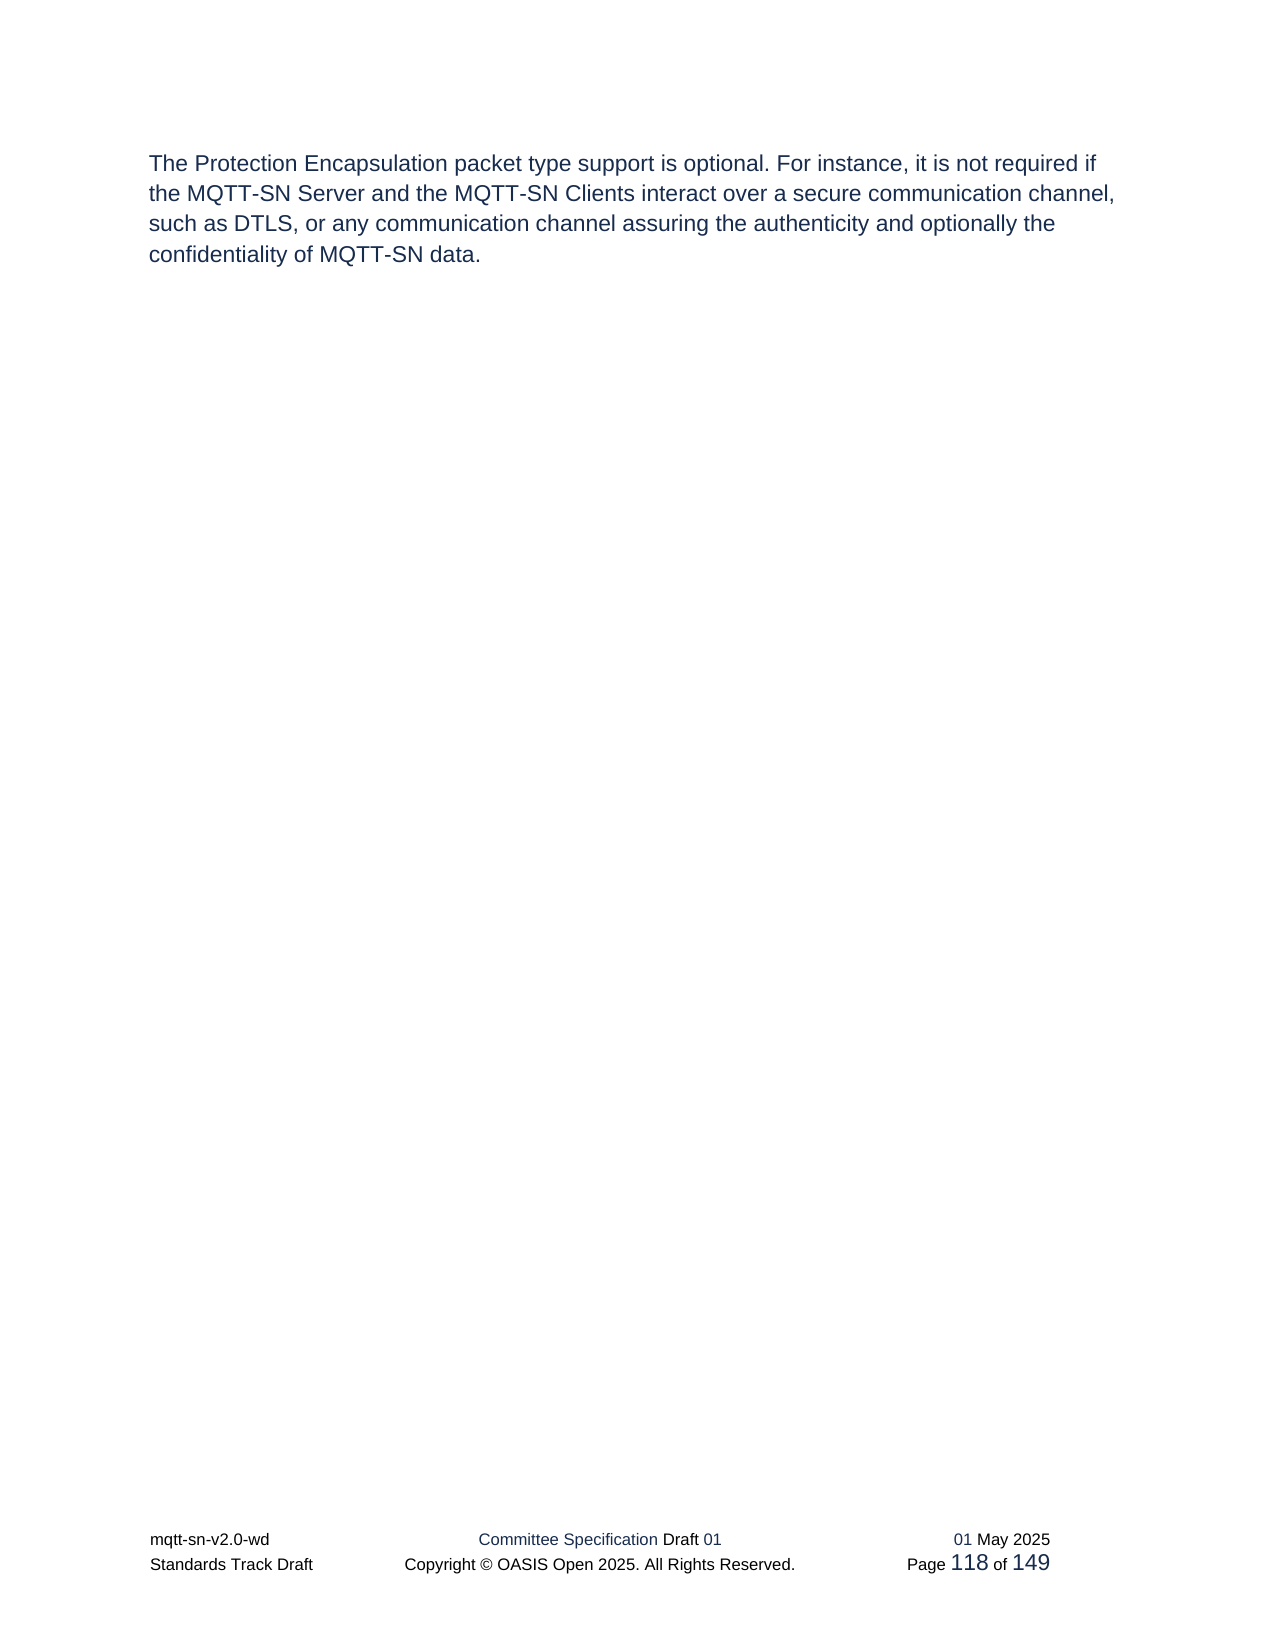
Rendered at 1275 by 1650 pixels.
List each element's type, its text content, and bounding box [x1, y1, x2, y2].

text The Protection Encapsulation packet type support is optional. For instance, it is not required if the MQTT-SN Server and the MQTT-SN Clients interact over a secure communication channel, such as DTLS, or any communication channel assuring the authenticity and optionally the confidentiality of MQTT-SN data. [148, 150, 1124, 267]
